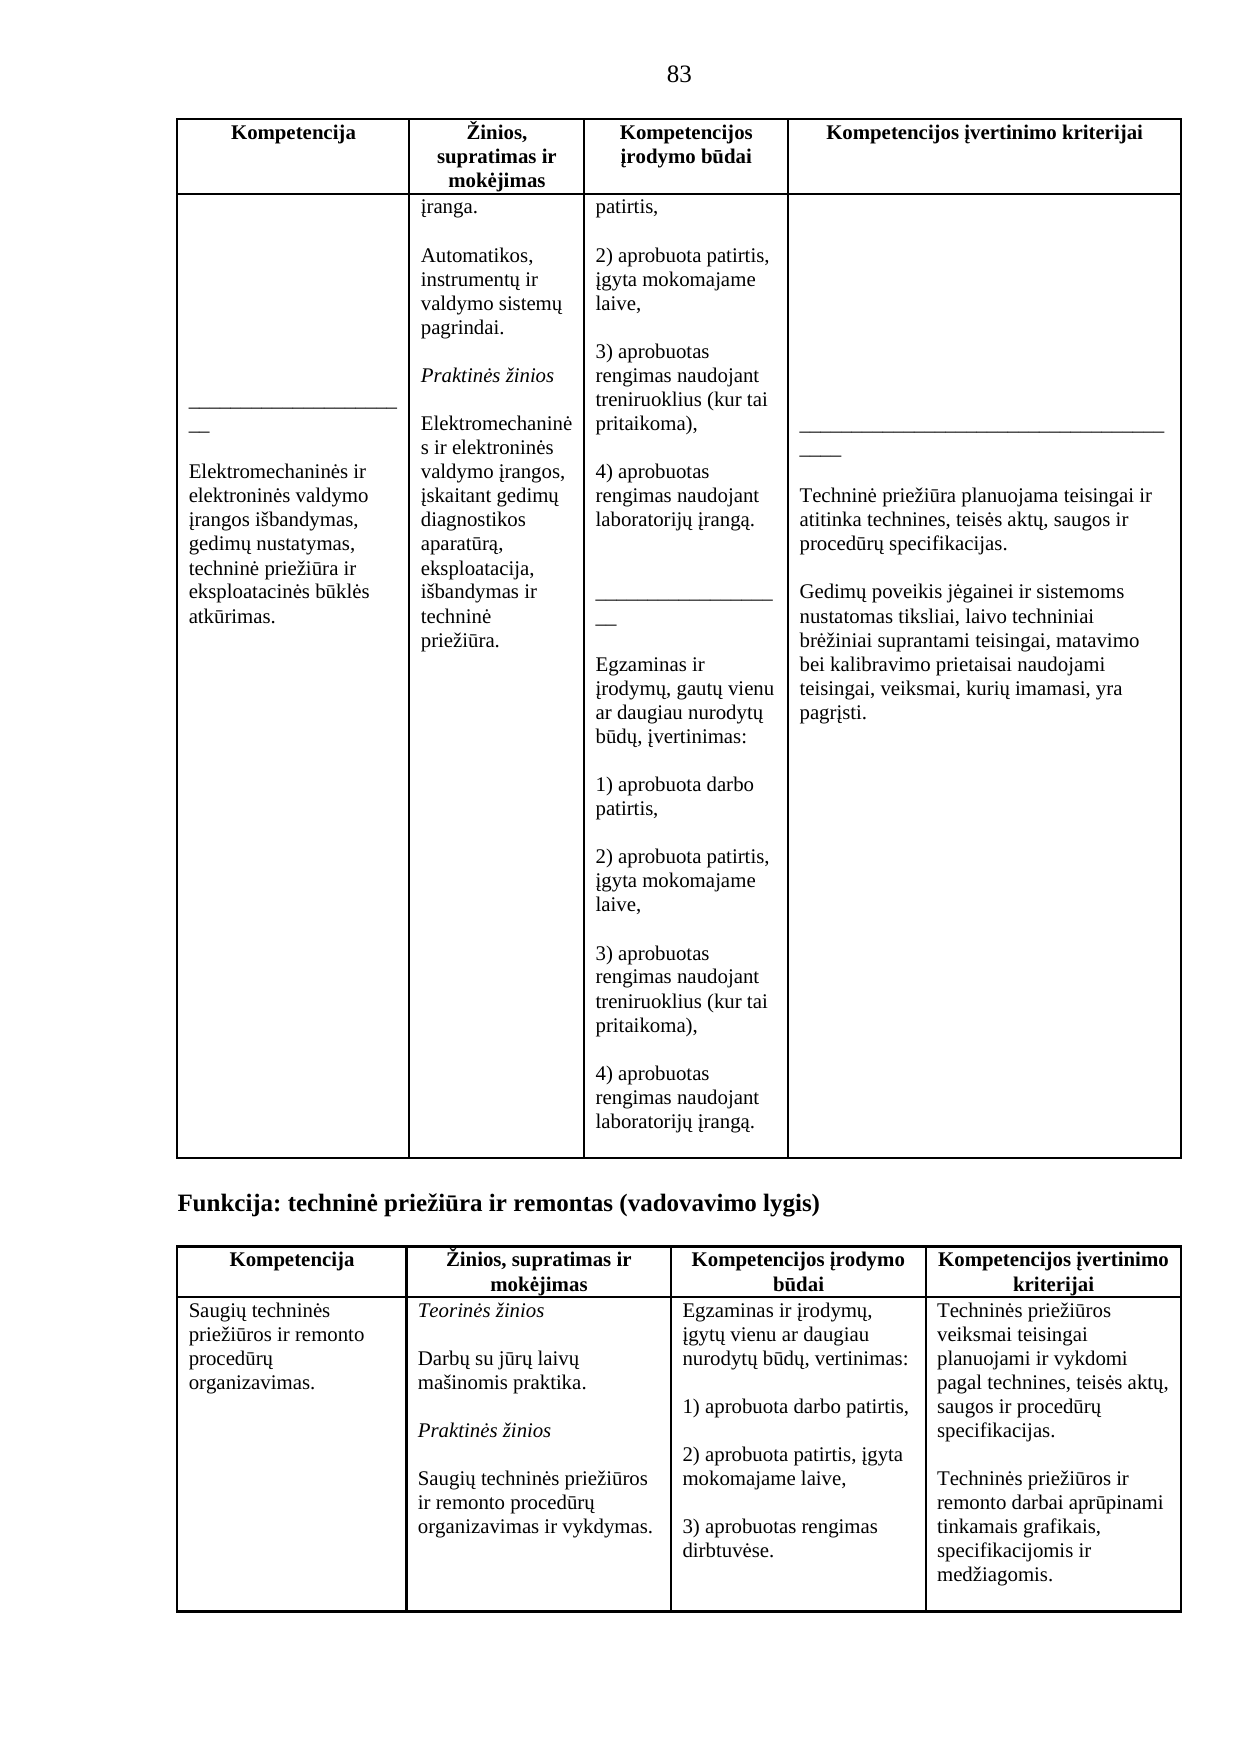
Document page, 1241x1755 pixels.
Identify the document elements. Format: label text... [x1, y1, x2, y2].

table_header Kompetencijos įrodymo būdai [672, 1248, 925, 1296]
table_header Kompetencijos įvertinimo kriterijai [789, 120, 1180, 192]
table_cell įranga. Automatikos, instrumentų ir valdymo sistemų pagrindai. Praktinės žinios Elektromechaninės ir elektroninės valdymo įrangos, įskaitant gedimų diagnostikos aparatūrą, eksploatacija, išbandymas ir techninė priežiūra. [410, 195, 583, 1157]
table_header Kompetencija [178, 1248, 405, 1296]
table_header Žinios, supratimas ir mokėjimas [410, 120, 583, 192]
table_cell Saugių techninės priežiūros ir remonto procedūrų organizavimas. [178, 1298, 405, 1610]
table_header Kompetencijos įrodymo būdai [585, 120, 787, 192]
table_header Žinios, supratimas ir mokėjimas [408, 1248, 670, 1296]
table_cell Techninės priežiūros veiksmai teisingai planuojami ir vykdomi pagal technines, teisės aktų, saugos ir procedūrų specifikacijas. Techninės priežiūros ir remonto darbai aprūpinami tinkamais grafikais, specifikacijomis ir medžiagomis. [927, 1298, 1180, 1610]
table_cell Teorinės žinios Darbų su jūrų laivų mašinomis praktika. Praktinės žinios Saugių techninės priežiūros ir remonto procedūrų organizavimas ir vykdymas. [408, 1298, 670, 1610]
table_cell _______________________________________ Techninė priežiūra planuojama teisingai ir atitinka technines, teisės aktų, saugos ir procedūrų specifikacijas. Gedimų poveikis jėgainei ir sistemoms nustatomas tiksliai, laivo techniniai brėžiniai suprantami teisingai, matavimo bei kalibravimo prietaisai naudojami teisingai, veiksmai, kurių imamasi, yra pagrįsti. [789, 195, 1180, 1157]
table_header Kompetencijos įvertinimo kriterijai [927, 1248, 1180, 1296]
text Funkcija: techninė priežiūra ir remontas (vadovavimo lygis) [177, 1188, 1181, 1217]
table_cell Egzaminas ir įrodymų, įgytų vienu ar daugiau nurodytų būdų, vertinimas: 1) aprobuota darbo patirtis, 2) aprobuota patirtis, įgyta mokomajame laive, 3) aprobuotas rengimas dirbtuvėse. [672, 1298, 925, 1610]
table_header Kompetencija [178, 120, 408, 192]
table_cell ______________________ Elektromechaninės ir elektroninės valdymo įrangos išbandymas, gedimų nustatymas, techninė priežiūra ir eksploatacinės būklės atkūrimas. [178, 195, 408, 1157]
table_cell patirtis, 2) aprobuota patirtis, įgyta mokomajame laive, 3) aprobuotas rengimas naudojant treniruoklius (kur tai pritaikoma), 4) aprobuotas rengimas naudojant laboratorijų įrangą. ___________________ Egzaminas ir įrodymų, gautų vienu ar daugiau nurodytų būdų, įvertinimas: 1) aprobuota darbo patirtis, 2) aprobuota patirtis, įgyta mokomajame laive, 3) aprobuotas rengimas naudojant treniruoklius (kur tai pritaikoma), 4) aprobuotas rengimas naudojant laboratorijų įrangą. [585, 195, 787, 1157]
